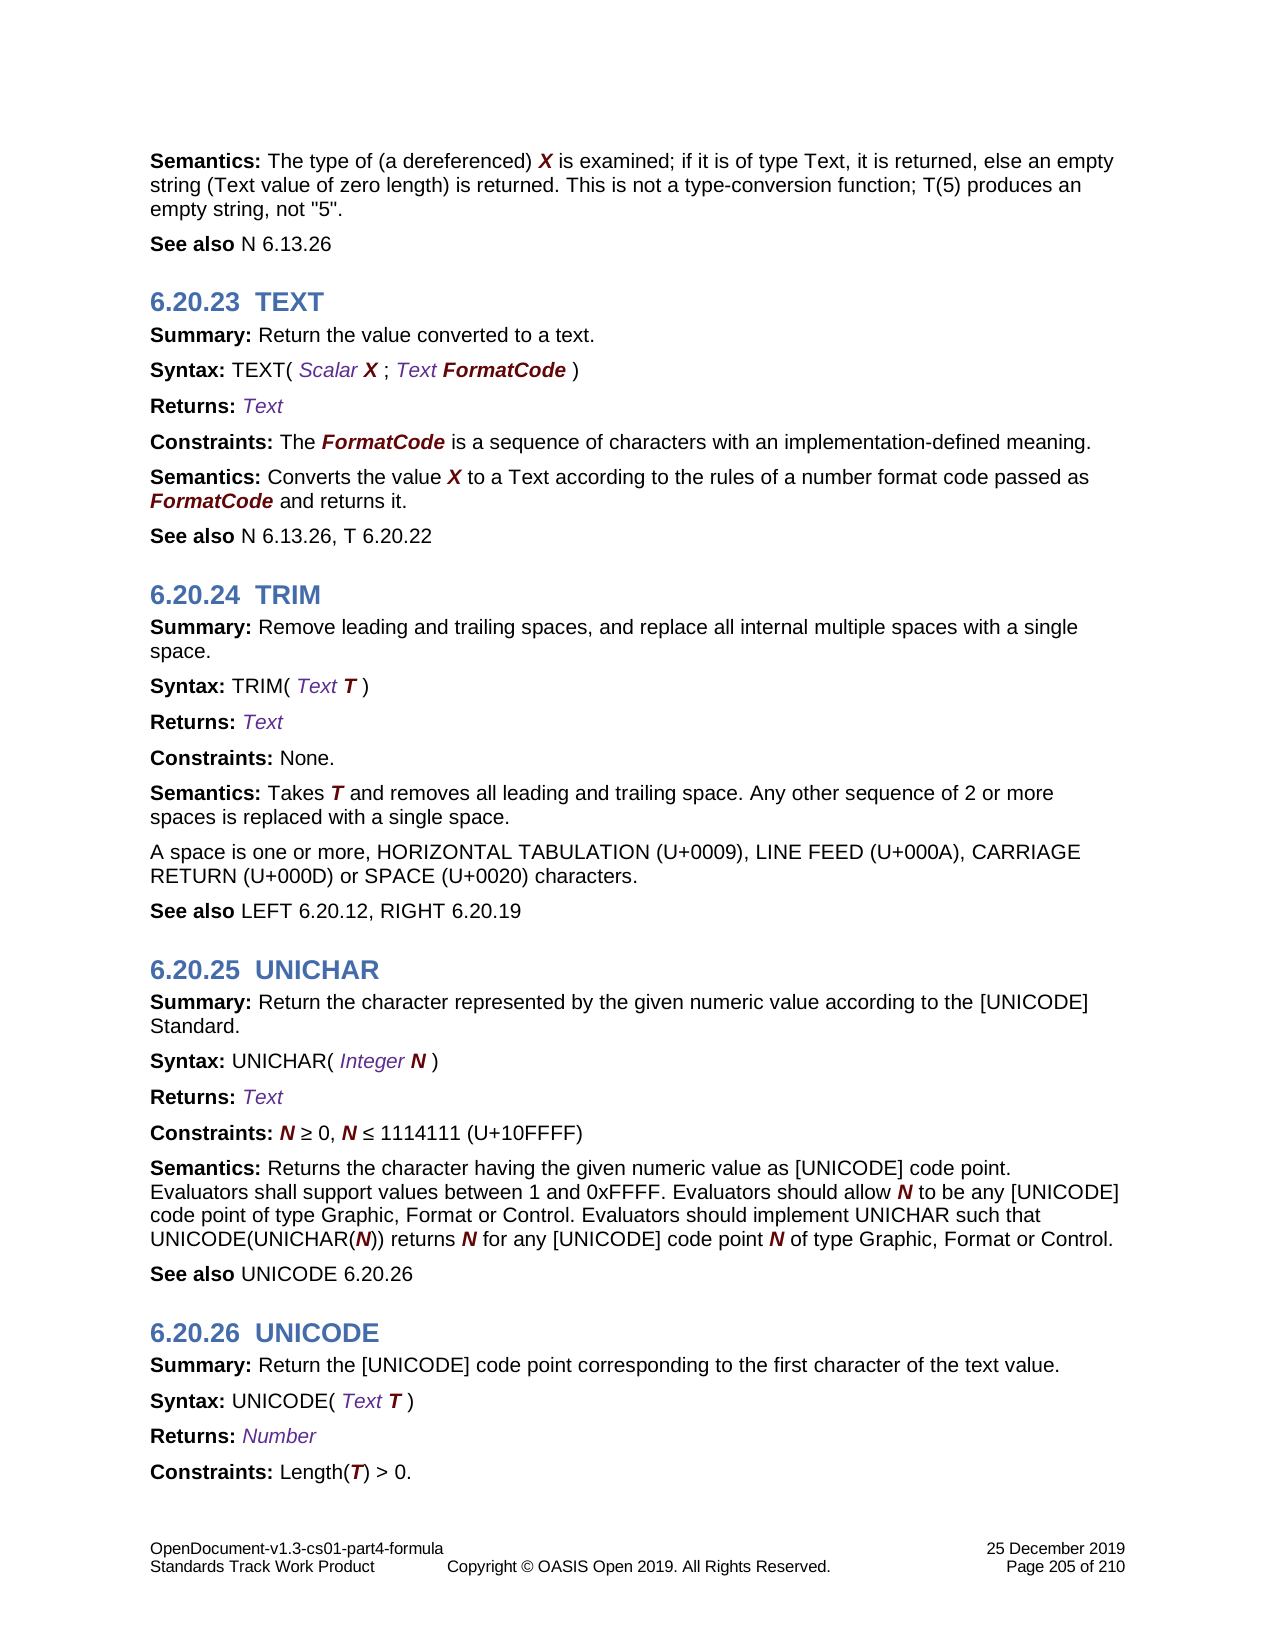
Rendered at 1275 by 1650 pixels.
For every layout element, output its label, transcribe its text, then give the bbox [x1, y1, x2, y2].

subtitle UNICODE [150, 1317, 1125, 1347]
text Returns: Text [150, 1085, 1125, 1109]
text See also LEFT 6.20.12, RIGHT 6.20.19 [150, 900, 1125, 923]
text See also N 6.13.26, T 6.20.22 [150, 525, 1125, 548]
text See also UNICODE 6.20.26 [150, 1263, 1125, 1286]
text Constraints: None. [150, 746, 1125, 769]
text Summary: Return the character represented by the given numeric value according to the [UNICODE] Standard. [150, 991, 1125, 1038]
text Semantics: Returns the character having the given numeric value as [UNICODE] code point. Evaluators shall support values between 1 and 0xFFFF. Evaluators should allow N to be any [UNICODE] code point of type Graphic, Format or Control. Evaluators should implement UNICHAR such that UNICODE(UNICHAR(N)) returns N for any [UNICODE] code point N of type Graphic, Format or Control. [150, 1157, 1125, 1251]
text Constraints: Length(T) > 0. [150, 1460, 1125, 1484]
text Syntax: TRIM( Text T ) [150, 675, 1125, 698]
text Semantics: Converts the value X to a Text according to the rules of a number format code passed as FormatCode and returns it. [150, 466, 1125, 513]
text Syntax: TEXT( Scalar X ; Text FormatCode ) [150, 359, 1125, 382]
text Semantics: Takes T and removes all leading and trailing space. Any other sequence of 2 or more spaces is replaced with a single space. [150, 782, 1125, 829]
text Constraints: N ≥ 0, N ≤ 1114111 (U+10FFFF) [150, 1121, 1125, 1144]
text Semantics: The type of (a dereferenced) X is examined; if it is of type Text, it is returned, else an empty string (Text value of zero length) is returned. This is not a type-conversion function; T(5) produces an empty string, not "5". [150, 150, 1125, 221]
text Returns: Text [150, 710, 1125, 734]
text Syntax: UNICODE( Text T ) [150, 1389, 1125, 1413]
text Constraints: The FormatCode is a sequence of characters with an implementation-defined meaning. [150, 430, 1125, 454]
subtitle TRIM [150, 579, 1125, 609]
text Returns: Text [150, 394, 1125, 418]
subtitle UNICHAR [150, 954, 1125, 984]
text Summary: Remove leading and trailing spaces, and replace all internal multiple spaces with a single space. [150, 616, 1125, 663]
text Summary: Return the [UNICODE] code point corresponding to the first character of the text value. [150, 1353, 1125, 1377]
text Syntax: UNICHAR( Integer N ) [150, 1050, 1125, 1073]
text Summary: Return the value converted to a text. [150, 323, 1125, 347]
text A space is one or more, HORIZONTAL TABULATION (U+0009), LINE FEED (U+000A), CARRIAGE RETURN (U+000D) or SPACE (U+0020) characters. [150, 841, 1125, 888]
subtitle TEXT [150, 287, 1125, 317]
text See also N 6.13.26 [150, 233, 1125, 256]
text Returns: Number [150, 1425, 1125, 1448]
